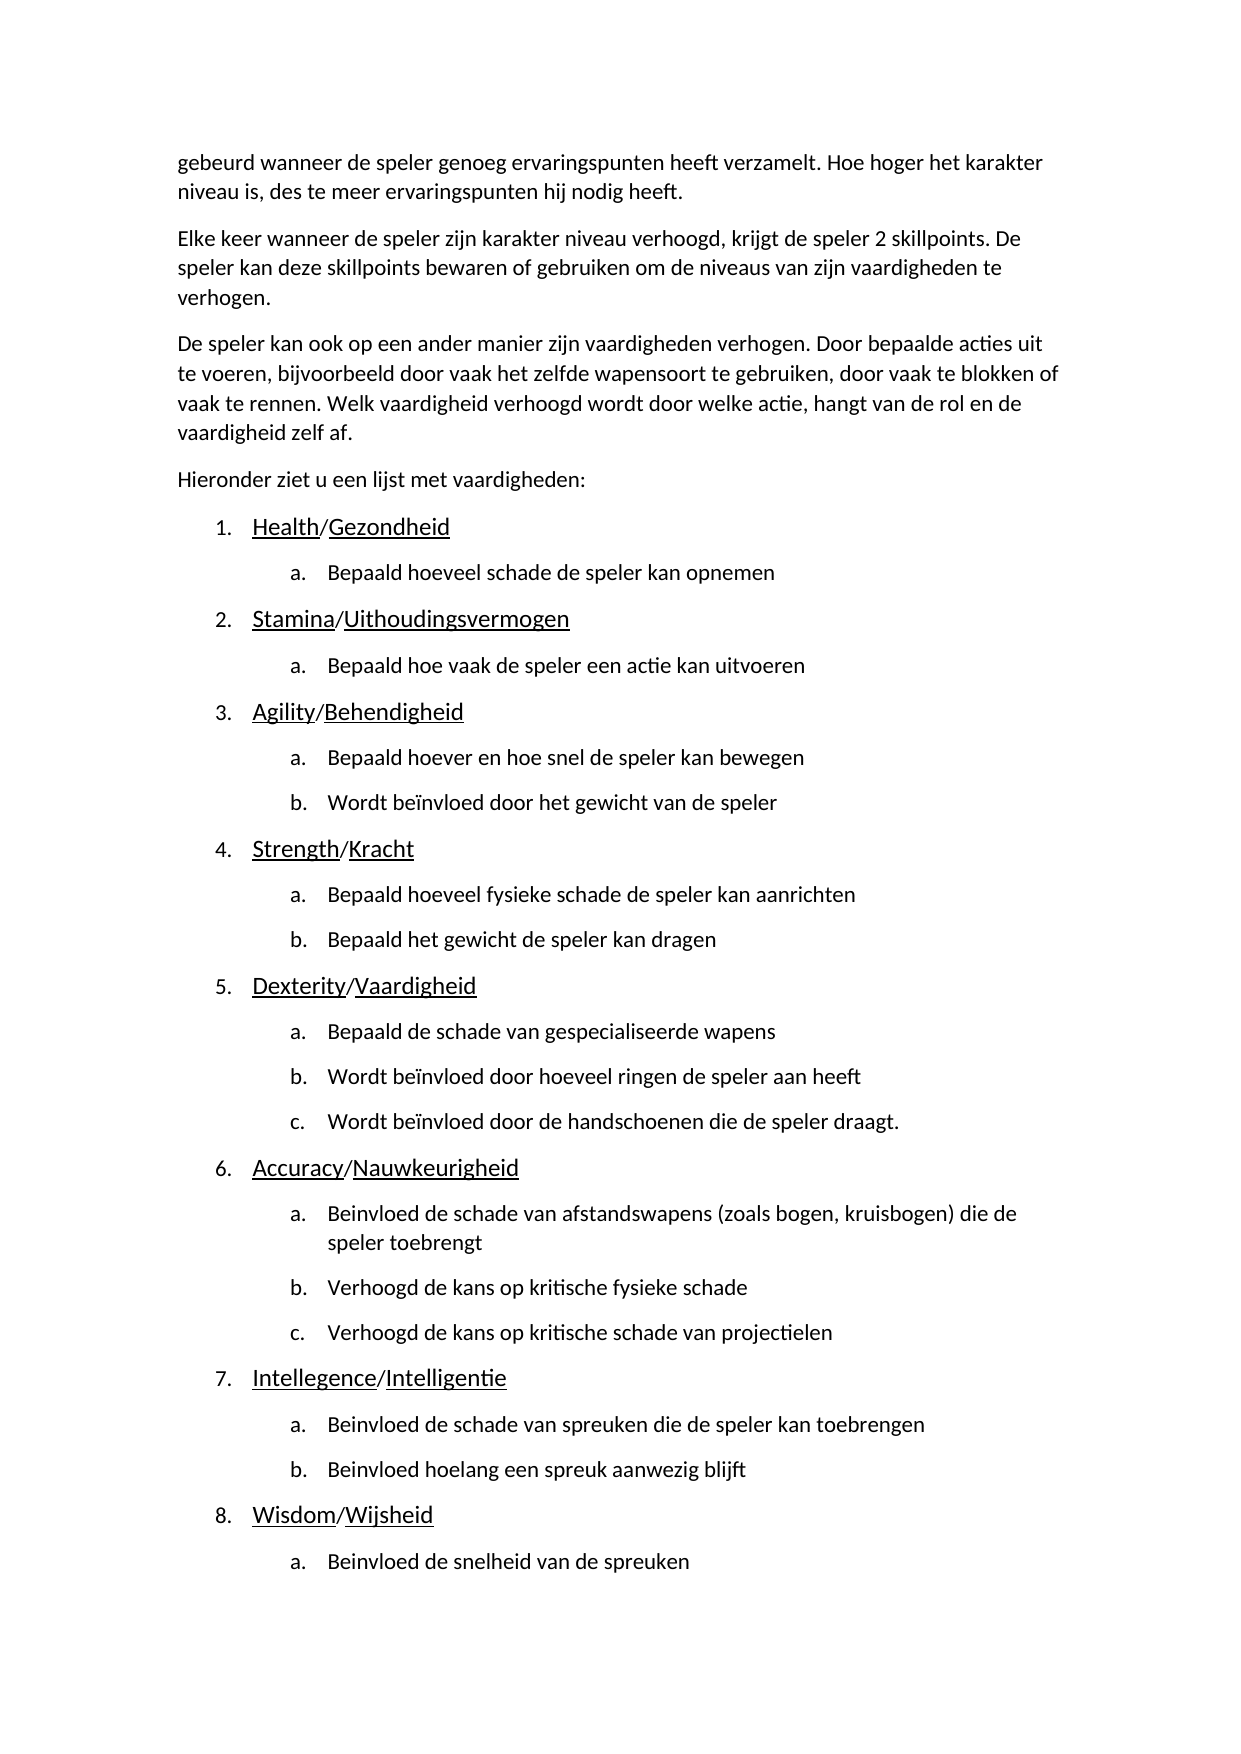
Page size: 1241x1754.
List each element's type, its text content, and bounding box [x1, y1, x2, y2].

list Health/Gezondheid [215, 511, 1063, 542]
list Agility/Behendigheid [215, 696, 1063, 726]
list Bepaald hoeveel schade de speler kan opnemen [290, 558, 1063, 587]
list Accuracy/Nauwkeurigheid [215, 1152, 1063, 1183]
text De speler kan ook op een ander manier zijn vaardigheden verhogen. Door bepaalde acties uit te voeren, bijvoorbeeld door vaak het zelfde wapensoort te gebruiken, door vaak te blokken of vaak te rennen. Welk vaardigheid verhoogd wordt door welke actie, hangt van de rol en de vaardigheid zelf af. [177, 329, 1063, 446]
list Bepaald het gewicht de speler kan dragen [290, 925, 1063, 953]
list Beinvloed de schade van spreuken die de speler kan toebrengen [290, 1410, 1063, 1438]
list Beinvloed de schade van afstandswapens (zoals bogen, kruisbogen) die de speler toebrengt [290, 1199, 1063, 1256]
list Strength/Kracht [215, 833, 1063, 863]
list Bepaald hoe vaak de speler een actie kan uitvoeren [290, 651, 1063, 679]
list Wordt beïnvloed door de handschoenen die de speler draagt. [290, 1107, 1063, 1135]
text Hieronder ziet u een lijst met vaardigheden: [177, 465, 1063, 493]
list Wisdom/Wijsheid [215, 1500, 1063, 1530]
list Beinvloed de snelheid van de spreuken [290, 1547, 1063, 1575]
list Stamina/Uithoudingsvermogen [215, 603, 1063, 634]
list Verhoogd de kans op kritische fysieke schade [290, 1273, 1063, 1301]
list Bepaald hoever en hoe snel de speler kan bewegen [290, 743, 1063, 771]
list Wordt beïnvloed door het gewicht van de speler [290, 788, 1063, 816]
list Intellegence/Intelligentie [215, 1362, 1063, 1393]
text gebeurd wanneer de speler genoeg ervaringspunten heeft verzamelt. Hoe hoger het karakter niveau is, des te meer ervaringspunten hij nodig heeft. [177, 148, 1063, 205]
text Elke keer wanneer de speler zijn karakter niveau verhoogd, krijgt de speler 2 skillpoints. De speler kan deze skillpoints bewaren of gebruiken om de niveaus van zijn vaardigheden te verhogen. [177, 224, 1063, 311]
list Dexterity/Vaardigheid [215, 970, 1063, 1001]
list Wordt beïnvloed door hoeveel ringen de speler aan heeft [290, 1062, 1063, 1090]
list Beinvloed hoelang een spreuk aanwezig blijft [290, 1455, 1063, 1483]
list Verhoogd de kans op kritische schade van projectielen [290, 1318, 1063, 1346]
list Bepaald de schade van gespecialiseerde wapens [290, 1017, 1063, 1046]
list Bepaald hoeveel fysieke schade de speler kan aanrichten [290, 880, 1063, 908]
